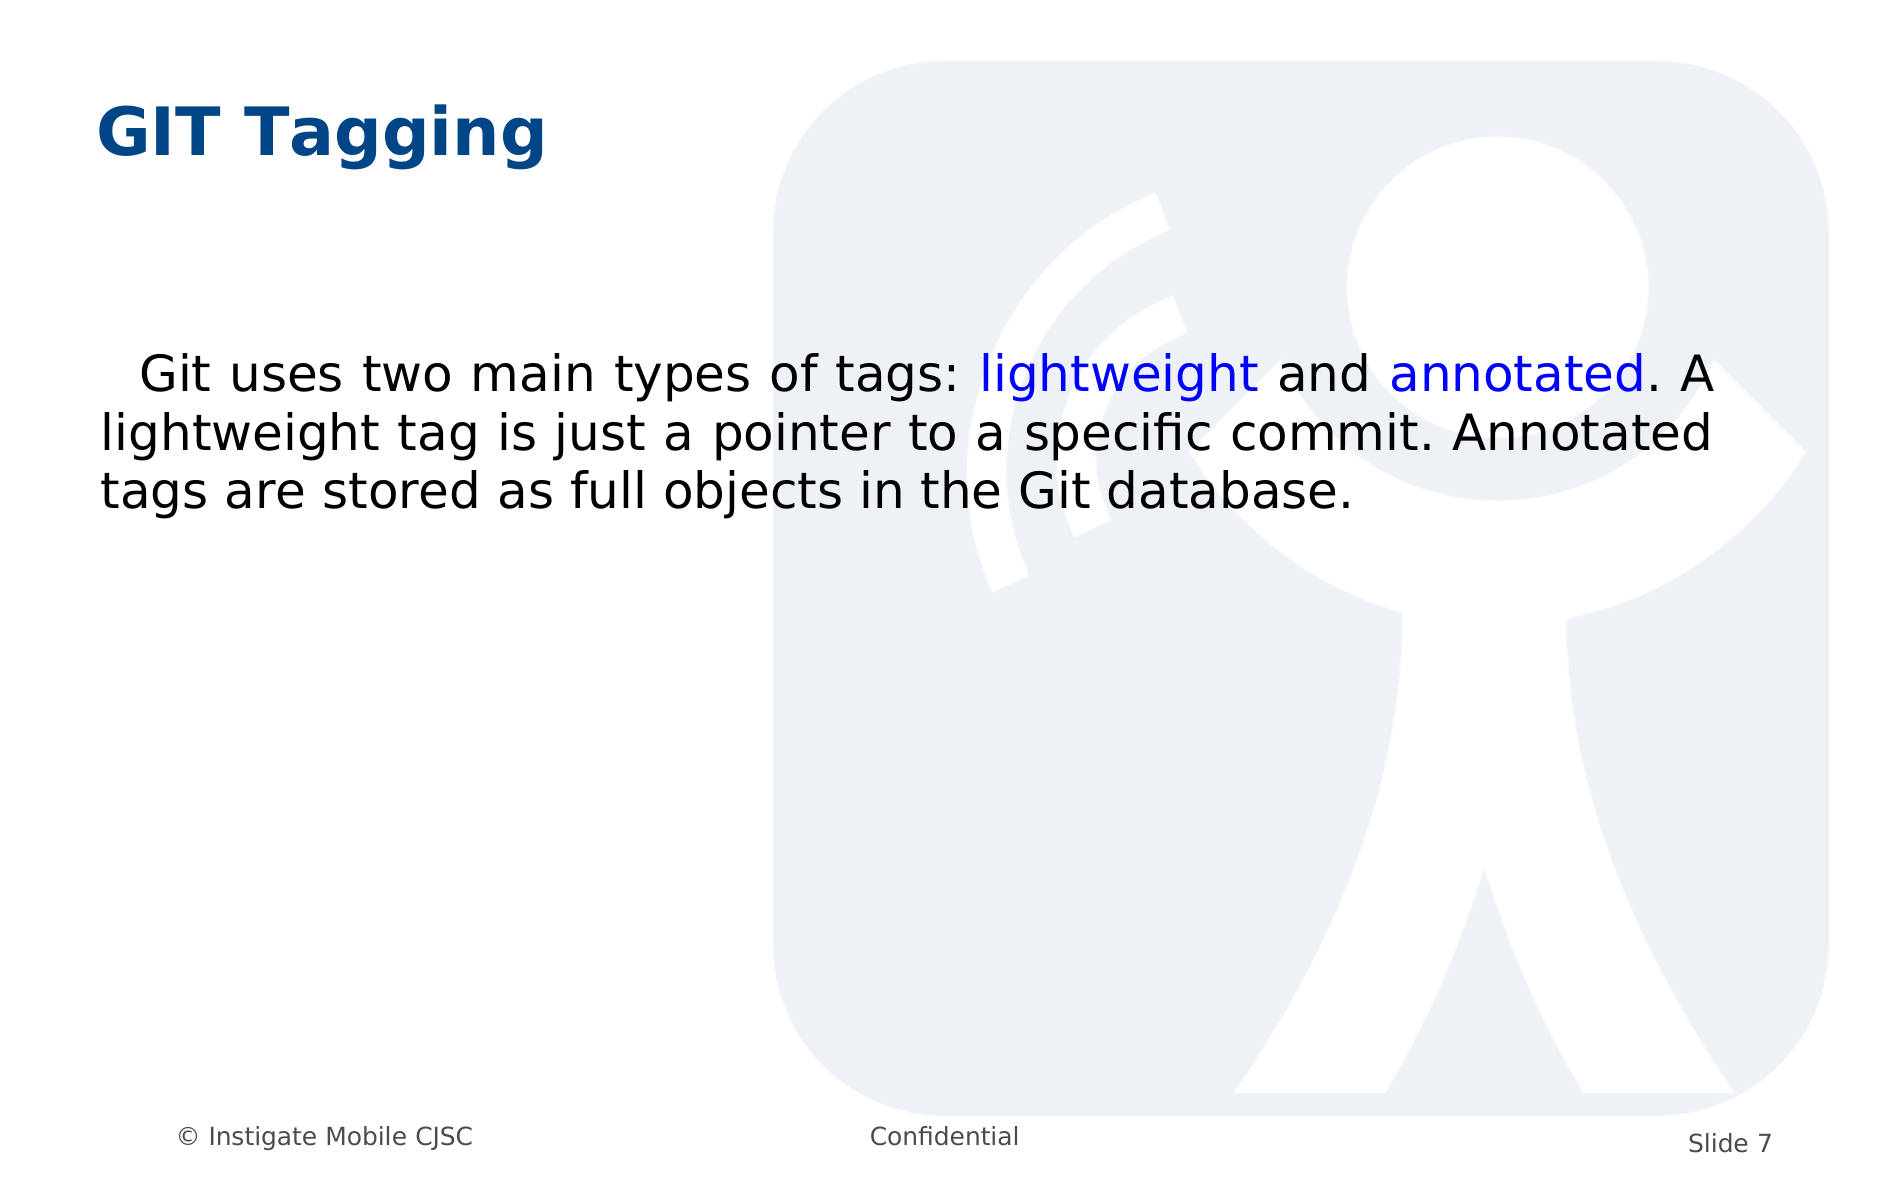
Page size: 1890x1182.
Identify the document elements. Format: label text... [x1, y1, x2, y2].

subtitle Git uses two main types of tags: lightweight and annotated. A lightweight tag is just a pointer to a specific commit. Annotated tags are stored as full objects in the Git database. [100, 340, 1801, 1182]
title GIT Tagging [96, 47, 1794, 217]
